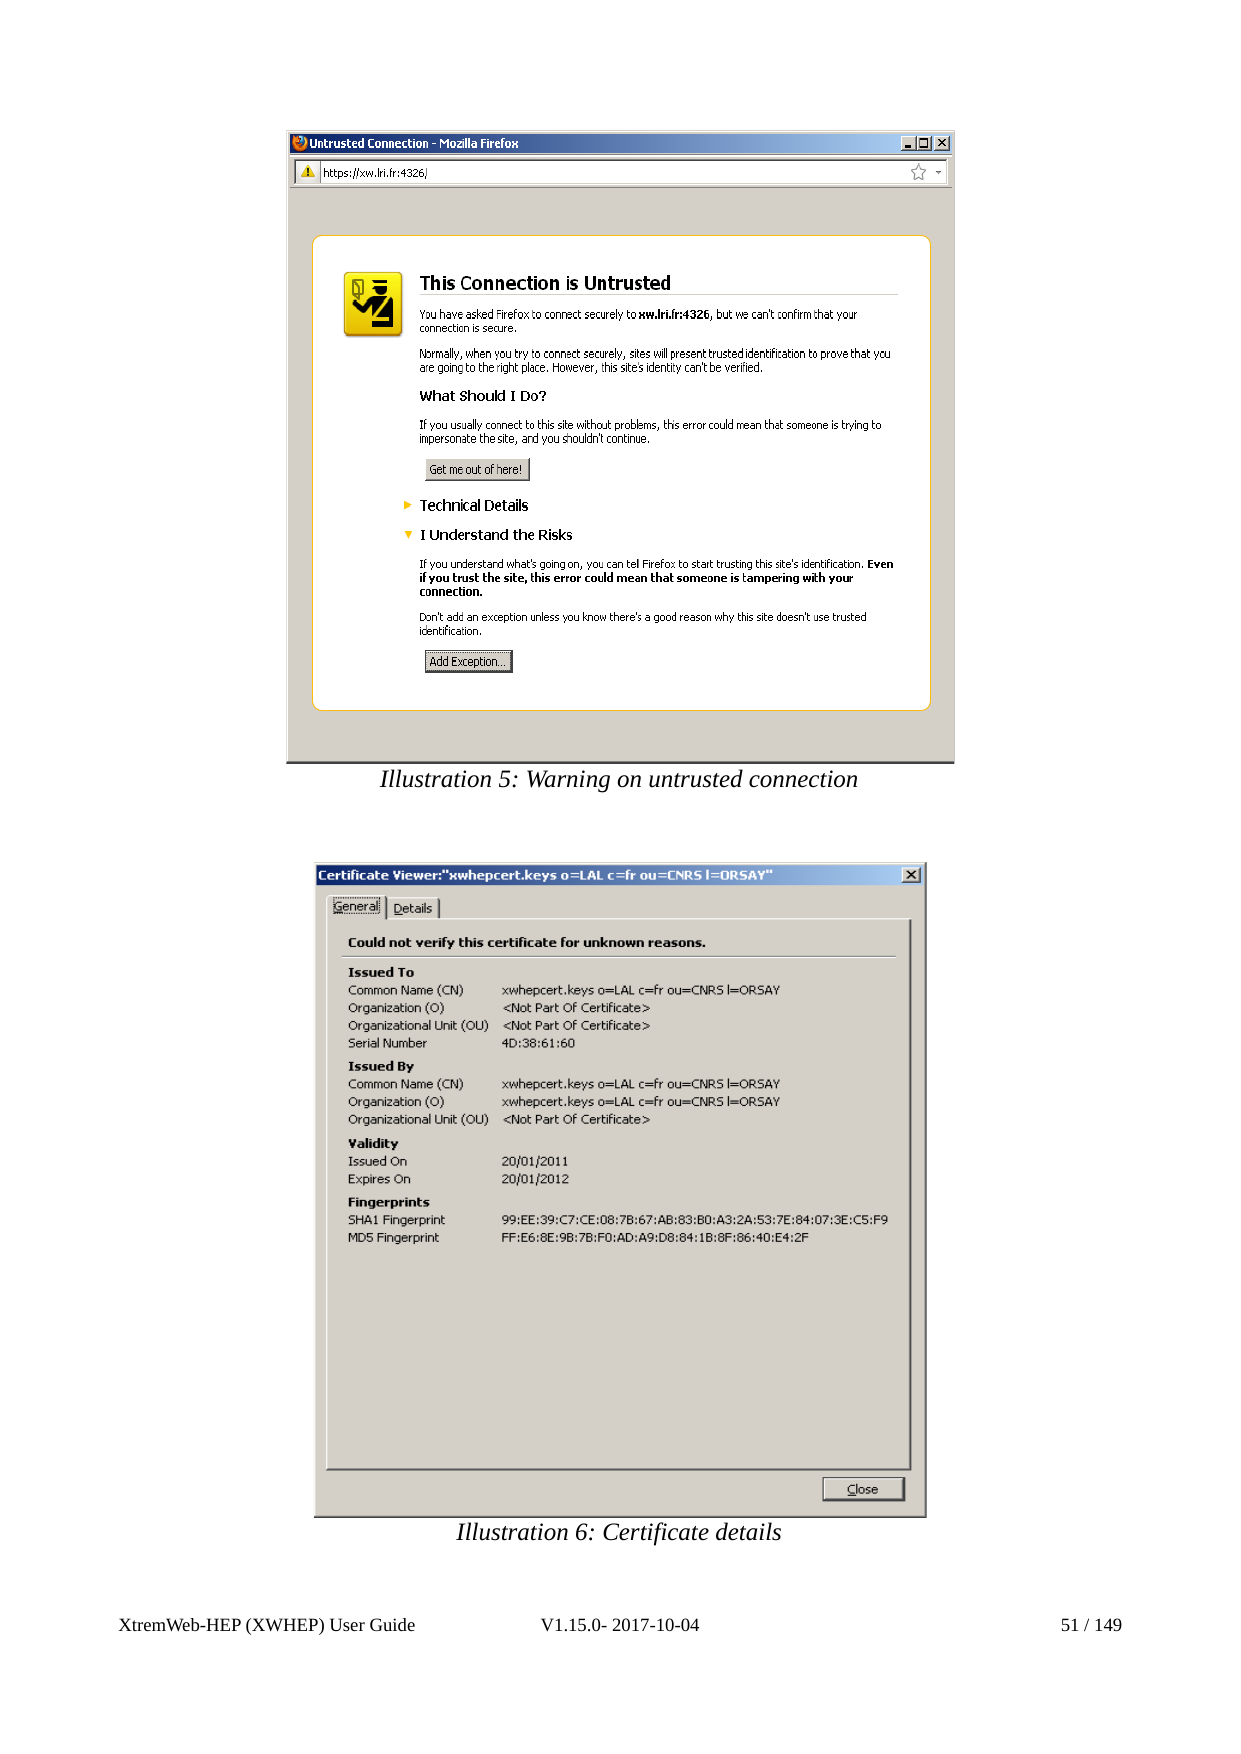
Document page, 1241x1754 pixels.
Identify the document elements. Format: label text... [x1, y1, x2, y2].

picture [313, 862, 927, 1518]
text Illustration 5: Warning on untrusted connection [286, 764, 954, 792]
text Illustration 6: Certificate details [314, 1518, 927, 1546]
picture [286, 130, 955, 764]
